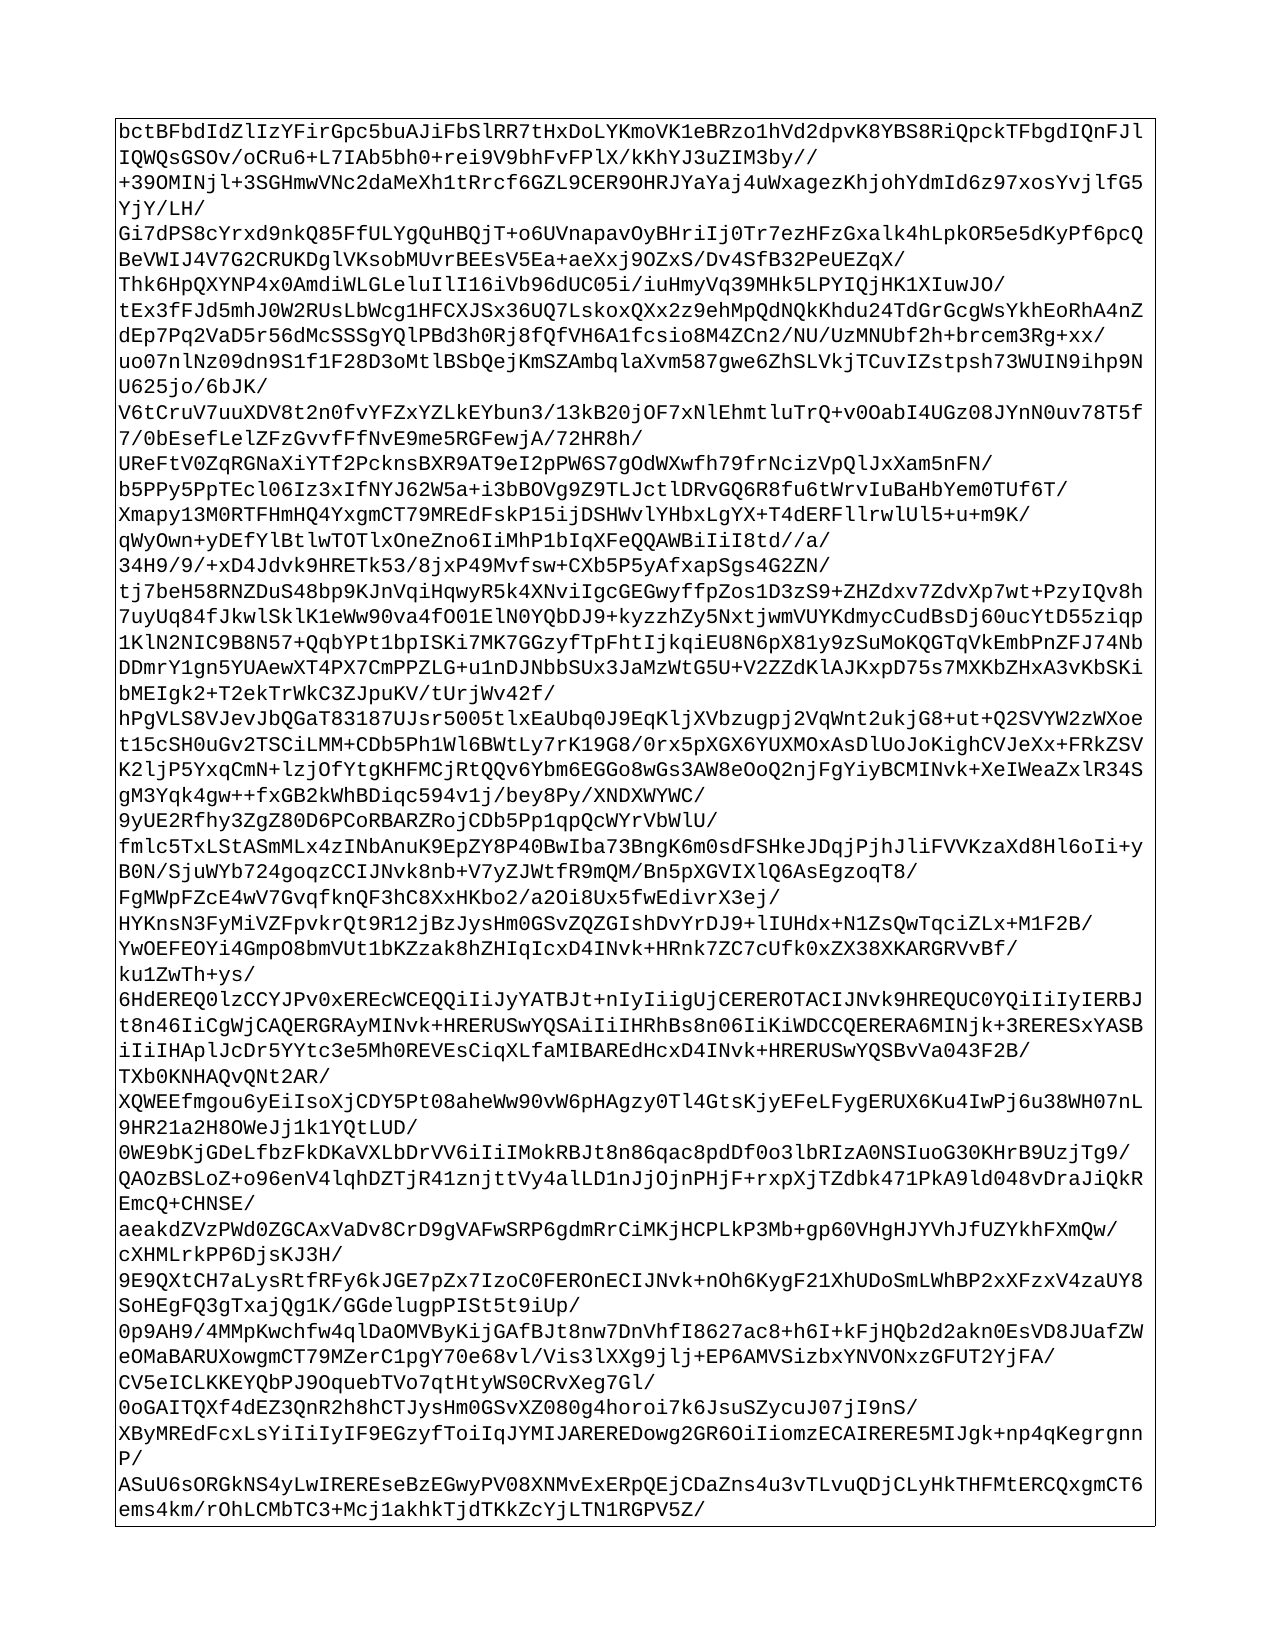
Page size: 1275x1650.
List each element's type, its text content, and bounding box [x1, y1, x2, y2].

text bctBFbdIdZlIzYFirGpc5buAJiFbSlRR7tHxDoLYKmoVK1eBRzo1hVd2dpvK8YBS8RiQpckTFbgdIQnFJlIQWQsGSOv/oCRu6+L7IAb5bh0+rei9V9bhFvFPlX/kKhYJ3uZIM3by//+39OMINjl+3SGHmwVNc2daMeXh1tRrcf6GZL9CER9OHRJYaYaj4uWxagezKhjohYdmId6z97xosYvjlfG5YjY/LH/Gi7dPS8cYrxd9nkQ85FfULYgQuHBQjT+o6UVnapavOyBHriIj0Tr7ezHFzGxalk4hLpkOR5e5dKyPf6pcQBeVWIJ4V7G2CRUKDglVKsobMUvrBEEsV5Ea+aeXxj9OZxS/Dv4SfB32PeUEZqX/Thk6HpQXYNP4x0AmdiWLGLeluIlI16iVb96dUC05i/iuHmyVq39MHk5LPYIQjHK1XIuwJO/tEx3fFJd5mhJ0W2RUsLbWcg1HFCXJSx36UQ7LskoxQXx2z9ehMpQdNQkKhdu24TdGrGcgWsYkhEoRhA4nZdEp7Pq2VaD5r56dMcSSSgYQlPBd3h0Rj8fQfVH6A1fcsio8M4ZCn2/NU/UzMNUbf2h+brcem3Rg+xx/uo07nlNz09dn9S1f1F28D3oMtlBSbQejKmSZAmbqlaXvm587gwe6ZhSLVkjTCuvIZstpsh73WUIN9ihp9NU625jo/6bJK/V6tCruV7uuXDV8t2n0fvYFZxYZLkEYbun3/13kB20jOF7xNlEhmtluTrQ+v0OabI4UGz08JYnN0uv78T5f7/0bEsefLelZFzGvvfFfNvE9me5RGFewjA/72HR8h/UReFtV0ZqRGNaXiYTf2PcknsBXR9AT9eI2pPW6S7gOdWXwfh79frNcizVpQlJxXam5nFN/b5PPy5PpTEcl06Iz3xIfNYJ62W5a+i3bBOVg9Z9TLJctlDRvGQ6R8fu6tWrvIuBaHbYem0TUf6T/Xmapy13M0RTFHmHQ4YxgmCT79MREdFskP15ijDSHWvlYHbxLgYX+T4dERFllrwlUl5+u+m9K/qWyOwn+yDEfYlBtlwTOTlxOneZno6IiMhP1bIqXFeQQAWBiIiI8td//a/34H9/9/+xD4Jdvk9HRETk53/8jxP49Mvfsw+CXb5P5yAfxapSgs4G2ZN/tj7beH58RNZDuS48bp9KJnVqiHqwyR5k4XNviIgcGEGwyffpZos1D3zS9+ZHZdxv7ZdvXp7wt+PzyIQv8h7uyUq84fJkwlSklK1eWw90va4fO01ElN0YQbDJ9+kyzzhZy5NxtjwmVUYKdmycCudBsDj60ucYtD55ziqp1KlN2NIC9B8N57+QqbYPt1bpISKi7MK7GGzyfTpFhtIjkqiEU8N6pX81y9zSuMoKQGTqVkEmbPnZFJ74NbDDmrY1gn5YUAewXT4PX7CmPPZLG+u1nDJNbbSUx3JaMzWtG5U+V2ZZdKlAJKxpD75s7MXKbZHxA3vKbSKibMEIgk2+T2ekTrWkC3ZJpuKV/tUrjWv42f/hPgVLS8VJevJbQGaT83187UJsr5005tlxEaUbq0J9EqKljXVbzugpj2VqWnt2ukjG8+ut+Q2SVYW2zWXoet15cSH0uGv2TSCiLMM+CDb5Ph1Wl6BWtLy7rK19G8/0rx5pXGX6YUXMOxAsDlUoJoKighCVJeXx+FRkZSVK2ljP5YxqCmN+lzjOfYtgKHFMCjRtQQv6Ybm6EGGo8wGs3AW8eOoQ2njFgYiyBCMINvk+XeIWeaZxlR34SgM3Yqk4gw++fxGB2kWhBDiqc594v1j/bey8Py/XNDXWYWC/9yUE2Rfhy3ZgZ80D6PCoRBARZRojCDb5Pp1qpQcWYrVbWlU/fmlc5TxLStASmMLx4zINbAnuK9EpZY8P40BwIba73BngK6m0sdFSHkeJDqjPjhJliFVVKzaXd8Hl6oIi+yB0N/SjuWYb724goqzCCIJNvk8nb+V7yZJWtfR9mQM/Bn5pXGVIXlQ6AsEgzoqT8/FgMWpFZcE4wV7GvqfknQF3hC8XxHKbo2/a2Oi8Ux5fwEdivrX3ej/HYKnsN3FyMiVZFpvkrQt9R12jBzJysHm0GSvZQZGIshDvYrDJ9+lIUHdx+N1ZsQwTqciZLx+M1F2B/YwOEFEOYi4GmpO8bmVUt1bKZzak8hZHIqIcxD4INvk+HRnk7ZC7cUfk0xZX38XKARGRVvBf/ku1ZwTh+ys/6HdEREQ0lzCCYJPv0xEREcWCEQQiIiJyYATBJt+nIyIiigUjCEREROTACIJNvk9HREQUC0YQiIiIyIERBJt8n46IiCgWjCAQERGRAyMINvk+HRERUSwYQSAiIiIHRhBs8n06IiKiWDCCQERERA6MINjk+3RERESxYASBiIiIHAplJcDr5YYtc3e5Mh0REVEsCiqXLfaMIBAREdHcxD4INvk+HRERUSwYQSBvVa043F2B/TXb0KNHAQvQNt2AR/XQWEEfmgou6yEiIsoXjCDY5Pt08aheWw90vW6pHAgzy0Tl4GtsKjyEFeLFygERUX6Ku4IwPj6u38WH07nL9HR21a2H8OWeJj1k1YQtLUD/0WE9bKjGDeLfbzFkDKaVXLbDrVV6iIiIMokRBJt8n86qac8pdDf0o3lbRIzA0NSIuoG30KHrB9UzjTg9/QAOzBSLoZ+o96enV4lqhDZTjR41znjttVy4alLD1nJjOjnPHjF+rxpXjTZdbk471PkA9ld048vDraJiQkREmcQ+CHNSE/aeakdZVzPWd0ZGCAxVaDv8CrD9gVAFwSRP6gdmRrCiMKjHCPLkP3Mb+gp60VHgHJYVhJfUZYkhFXmQw/cXHMLrkPP6DjsKJ3H/9E9QXtCH7aLysRtfRFy6kJGE7pZx7IzoC0FEROnECIJNvk+nOh6KygF21XhUDoSmLWhBP2xXFzxV4zaUY8SoHEgFQ3gTxajQg1K/GGdelugpPISt5t9iUp/0p9AH9/4MMpKwchfw4qlDaOMVByKijGAfBJt8nw7DnVhfI8627ac8+h6I+kFjHQb2d2akn0EsVD8JUafZWeOMaBARUXowgmCT79MZerC1pgY70e68vl/Vis3lXXg9jlj+EP6AMVSizbxYNVONxzGFUT2YjFA/CV5eICLKKEYQbPJ9OquebTVo7qtHtyWS0CRvXeg7Gl/0oGAITQXf4dEZ3QnR2h8hCTJysHm0GSvXZ080g4horoi7k6JsuSZycuJ07jI9nS/XByMREdFcxLsYiIiIyIF9EGzyfToiIqJYMIJAREREDowg2GR6OiIiomzECAIRERE5MIJgk+np4qKegrgnnP/ASuU6sORGkNS4yLwIREREseBzEGwyPV08XNMvExERpQEjCDaZns4u3vTLvuQDjCLyHkTHFMtERCQxgmCT6ems4km/rOhLCMbTC3+Mcj1akhkTjdTKkZcYjLTN1RGPV5Z/ [116, 119, 1155, 1526]
